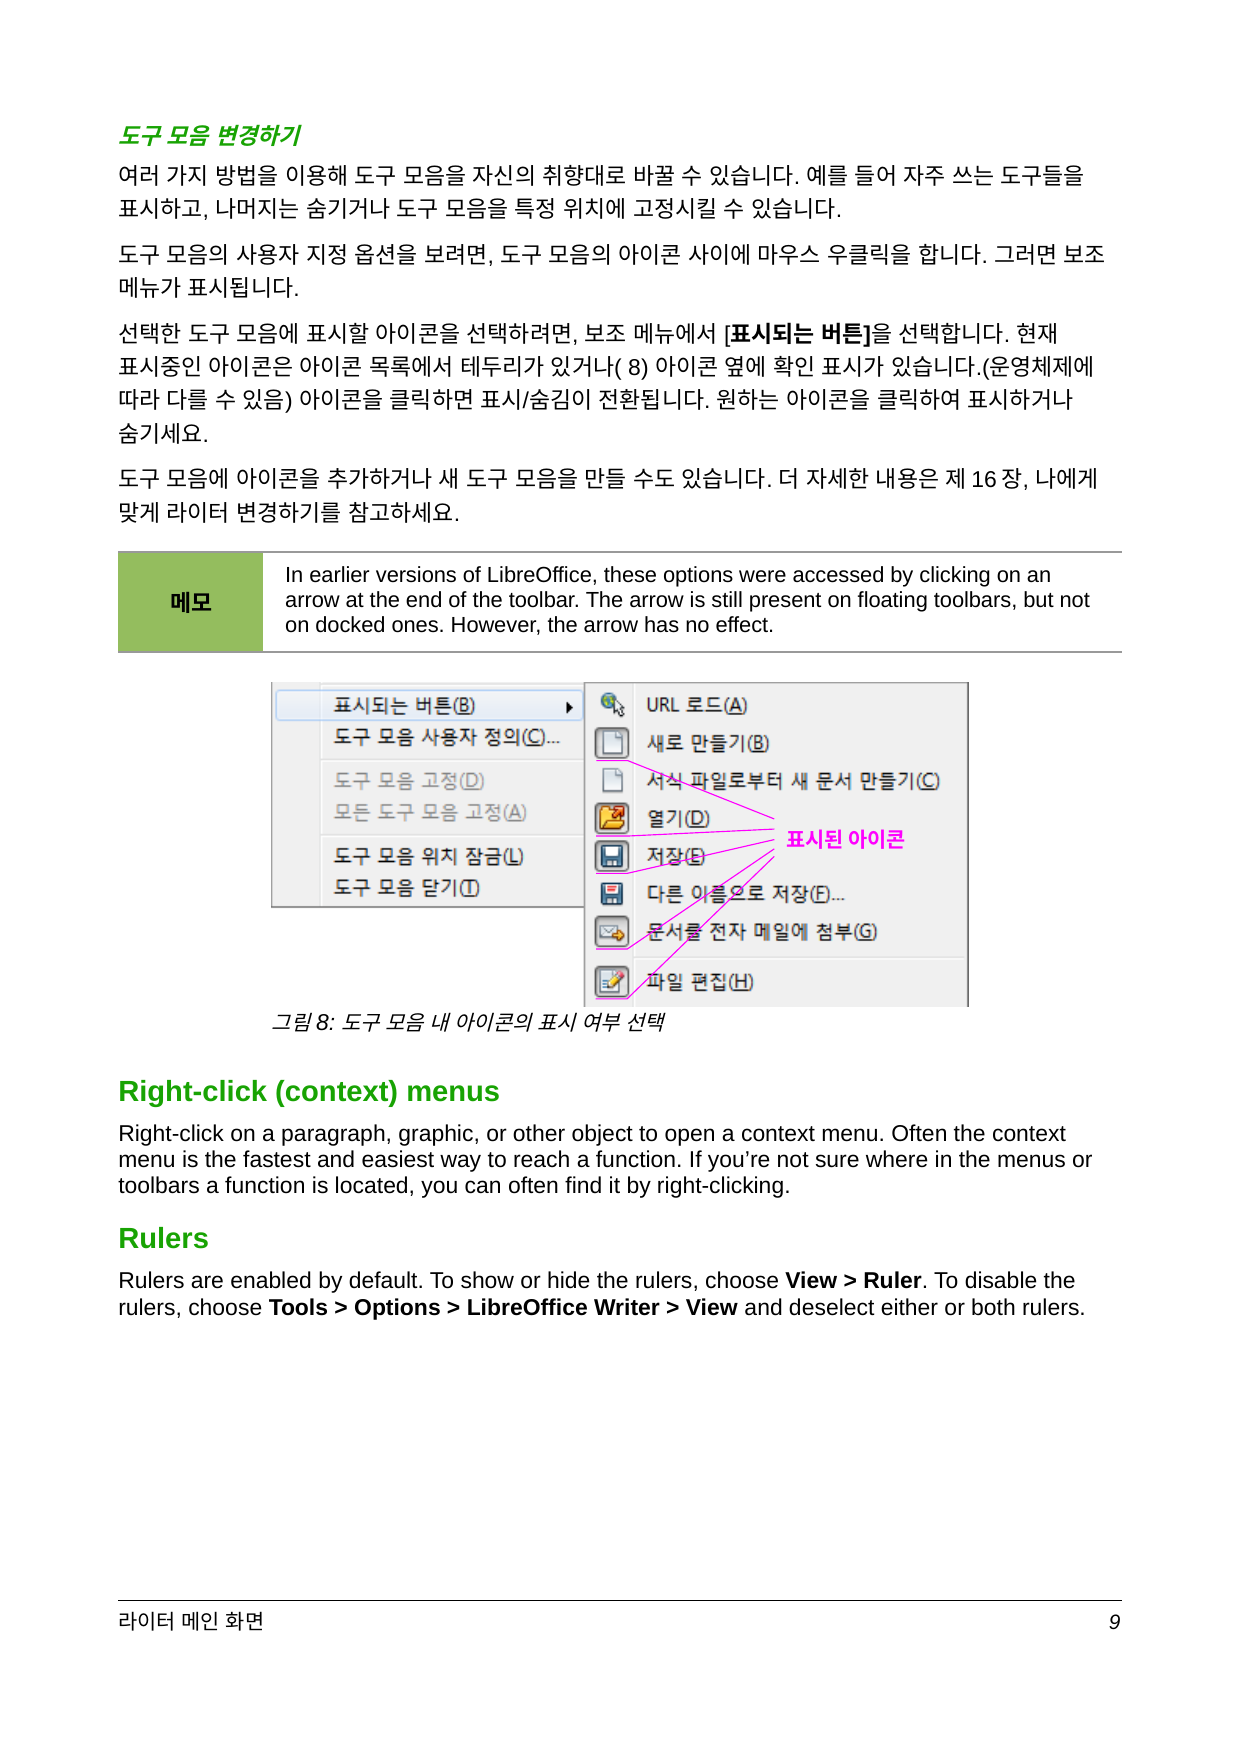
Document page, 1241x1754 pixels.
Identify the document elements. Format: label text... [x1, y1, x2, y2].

text Rulers are enabled by default. To show or hide the rulers, choose View > Ruler. To disable the rulers, choose Tools > Options > LibreOffice Writer > View and deselect either or both rulers. [118, 1267, 1122, 1320]
subtitle Rulers [118, 1222, 1122, 1255]
text 선택한 도구 모음에 표시할 아이콘을 선택하려면, 보조 메뉴에서 [표시되는 버튼]을 선택합니다. 현재 표시중인 아이콘은 아이콘 목록에서 테두리가 있거나(8) 아이콘 옆에 확인 표시가 있습니다.(운영체제에 따라 다를 수 있음) 아이콘을 클릭하면 표시/숨김이 전환됩니다. 원하는 아이콘을 클릭하여 표시하거나 숨기세요. [118, 316, 1122, 449]
text 도구 모음의 사용자 지정 옵션을 보려면, 도구 모음의 아이콘 사이에 마우스 우클릭을 합니다. 그러면 보조 메뉴가 표시됩니다. [118, 237, 1122, 303]
table_header 메모 [118, 553, 263, 651]
text 도구 모음에 아이콘을 추가하거나 새 도구 모음을 만들 수도 있습니다. 더 자세한 내용은 제16장, 나에게 맞게 라이터 변경하기를 참고하세요. [118, 461, 1122, 528]
text Right-click on a paragraph, graphic, or other object to open a context menu. Often the context menu is the fastest and easiest way to reach a function. If you’re not sure where in the menus or toolbars a function is located, you can often find it by right-clicking. [118, 1119, 1122, 1198]
subtitle 도구 모음 변경하기 [118, 118, 1122, 151]
text 그림 8: 도구 모음 내 아이콘의 표시 여부 선택 [272, 1007, 968, 1036]
picture [271, 682, 969, 1007]
text 여러 가지 방법을 이용해 도구 모음을 자신의 취향대로 바꿀 수 있습니다. 예를 들어 자주 쓰는 도구들을 표시하고, 나머지는 숨기거나 도구 모음을 특정 위치에 고정시킬 수 있습니다. [118, 158, 1122, 224]
subtitle Right-click (context) menus [118, 1073, 1122, 1107]
table_header In earlier versions of LibreOffice, these options were accessed by clicking on an arrow at the end of the toolbar. The arrow is still present on floating toolbars, but not on docked ones. However, the arrow has no effect. [264, 553, 1122, 651]
